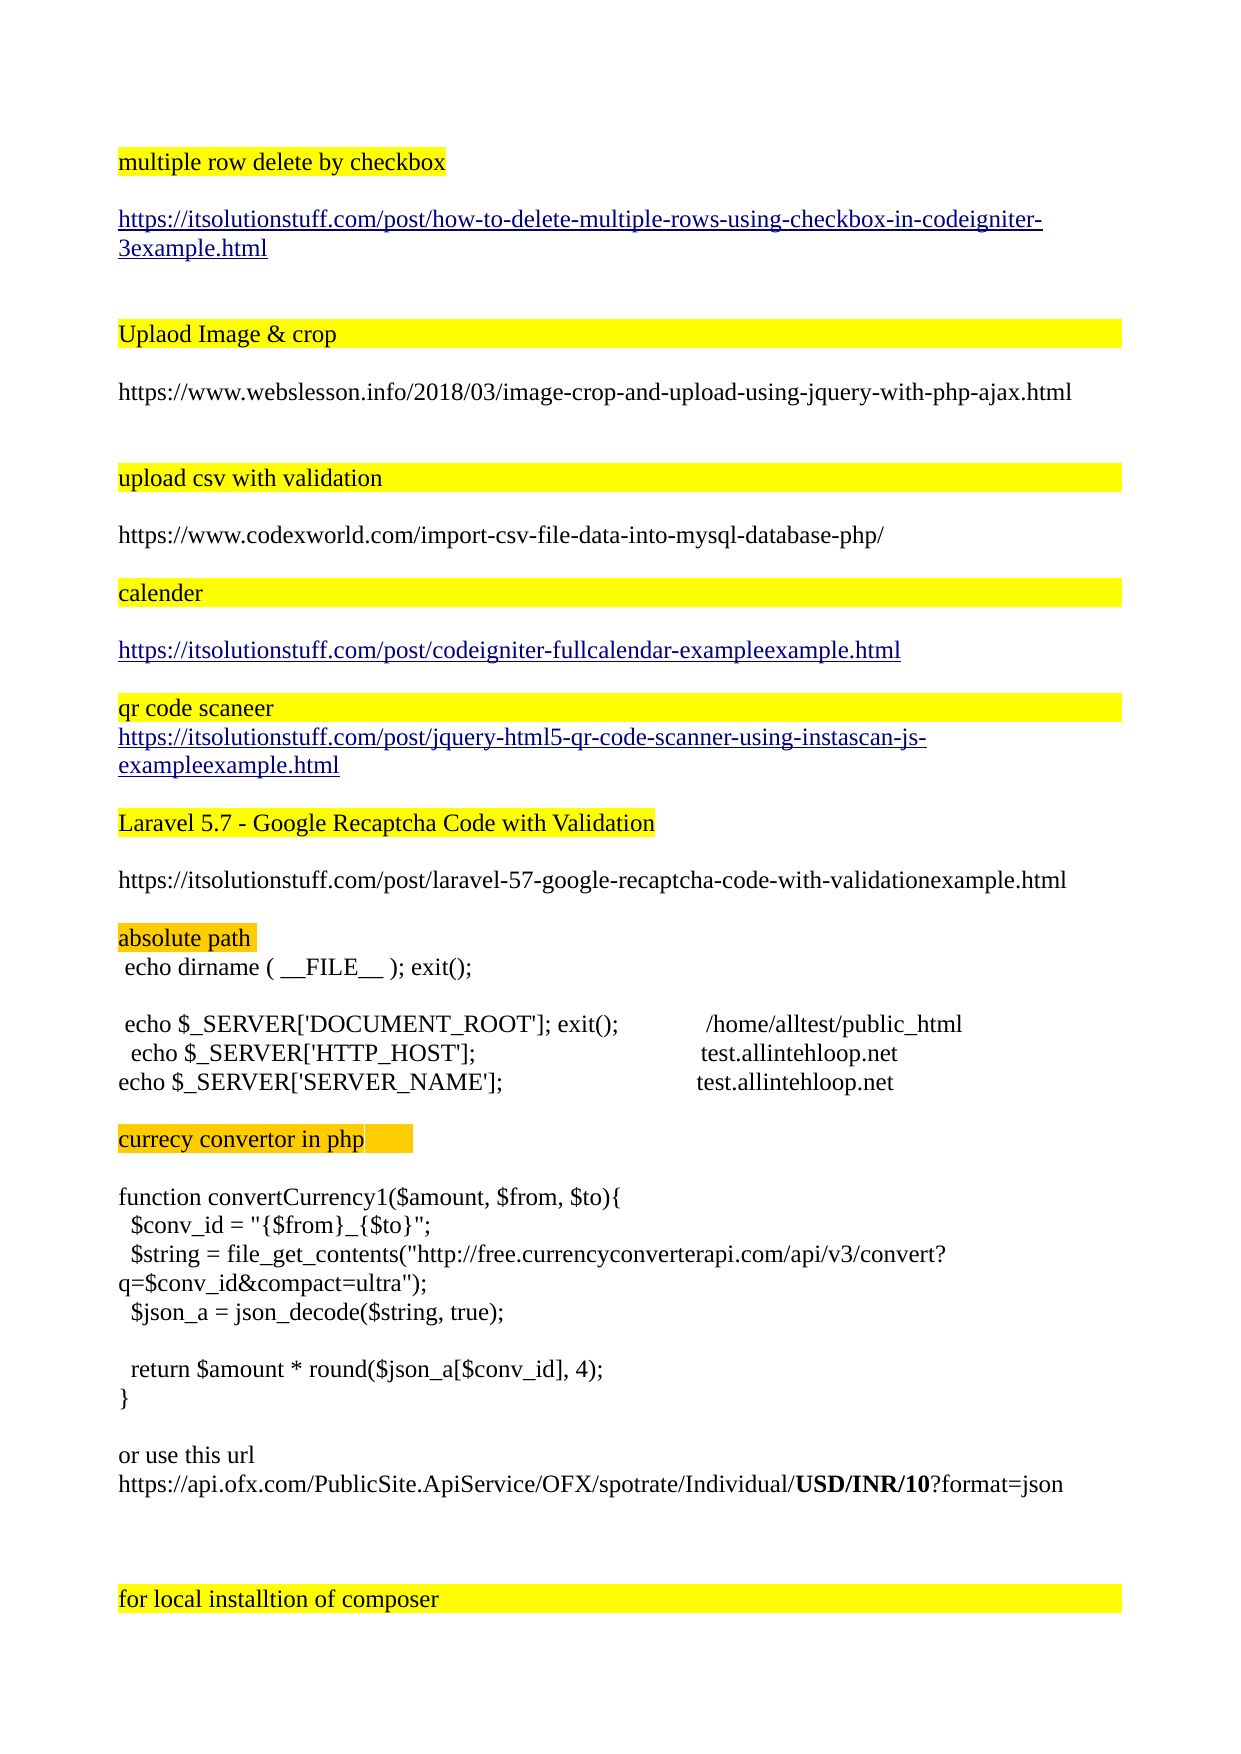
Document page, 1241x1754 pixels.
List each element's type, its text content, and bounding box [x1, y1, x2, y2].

text Laravel 5.7 - Google Recaptcha Code with Validation [118, 808, 1122, 837]
text upload csv with validation [118, 463, 1122, 492]
text multiple row delete by checkbox [118, 147, 1122, 176]
text https://itsolutionstuff.com/post/how-to-delete-multiple-rows-using-checkbox-in-codeigniter-3example.html [118, 204, 1122, 262]
text function convertCurrency1($amount, $from, $to){ [118, 1182, 1122, 1211]
text echo $_SERVER['HTTP_HOST']; test.allintehloop.net [118, 1038, 1122, 1067]
text https://www.codexworld.com/import-csv-file-data-into-mysql-database-php/ [118, 521, 1122, 549]
text calender [118, 578, 1122, 607]
text Uplaod Image & crop [118, 319, 1122, 348]
text $conv_id = "{$from}_{$to}"; [118, 1211, 1122, 1239]
text https://itsolutionstuff.com/post/jquery-html5-qr-code-scanner-using-instascan-js-exampleexample.html [118, 722, 1122, 779]
text https://api.ofx.com/PublicSite.ApiService/OFX/spotrate/Individual/USD/INR/10?format=json [118, 1469, 1122, 1498]
text echo $_SERVER['DOCUMENT_ROOT']; exit(); /home/alltest/public_html [118, 1009, 1122, 1038]
text absolute path [118, 923, 1122, 952]
text https://itsolutionstuff.com/post/codeigniter-fullcalendar-exampleexample.html [118, 636, 1122, 664]
text $string = file_get_contents("http://free.currencyconverterapi.com/api/v3/convert?q=$conv_id&compact=ultra"); [118, 1239, 1122, 1297]
text echo $_SERVER['SERVER_NAME']; test.allintehloop.net [118, 1067, 1122, 1096]
text $json_a = json_decode($string, true); [118, 1297, 1122, 1326]
text https://itsolutionstuff.com/post/laravel-57-google-recaptcha-code-with-validationexample.html [118, 866, 1122, 894]
text } [118, 1383, 1122, 1412]
text qr code scaneer [118, 693, 1122, 722]
text for local installtion of composer [118, 1584, 1122, 1613]
text return $amount * round($json_a[$conv_id], 4); [118, 1354, 1122, 1383]
text https://www.webslesson.info/2018/03/image-crop-and-upload-using-jquery-with-php-ajax.html [118, 377, 1122, 406]
text echo dirname ( __FILE__ ); exit(); [118, 952, 1122, 981]
text or use this url [118, 1441, 1122, 1469]
text currecy convertor in php [118, 1124, 1122, 1153]
